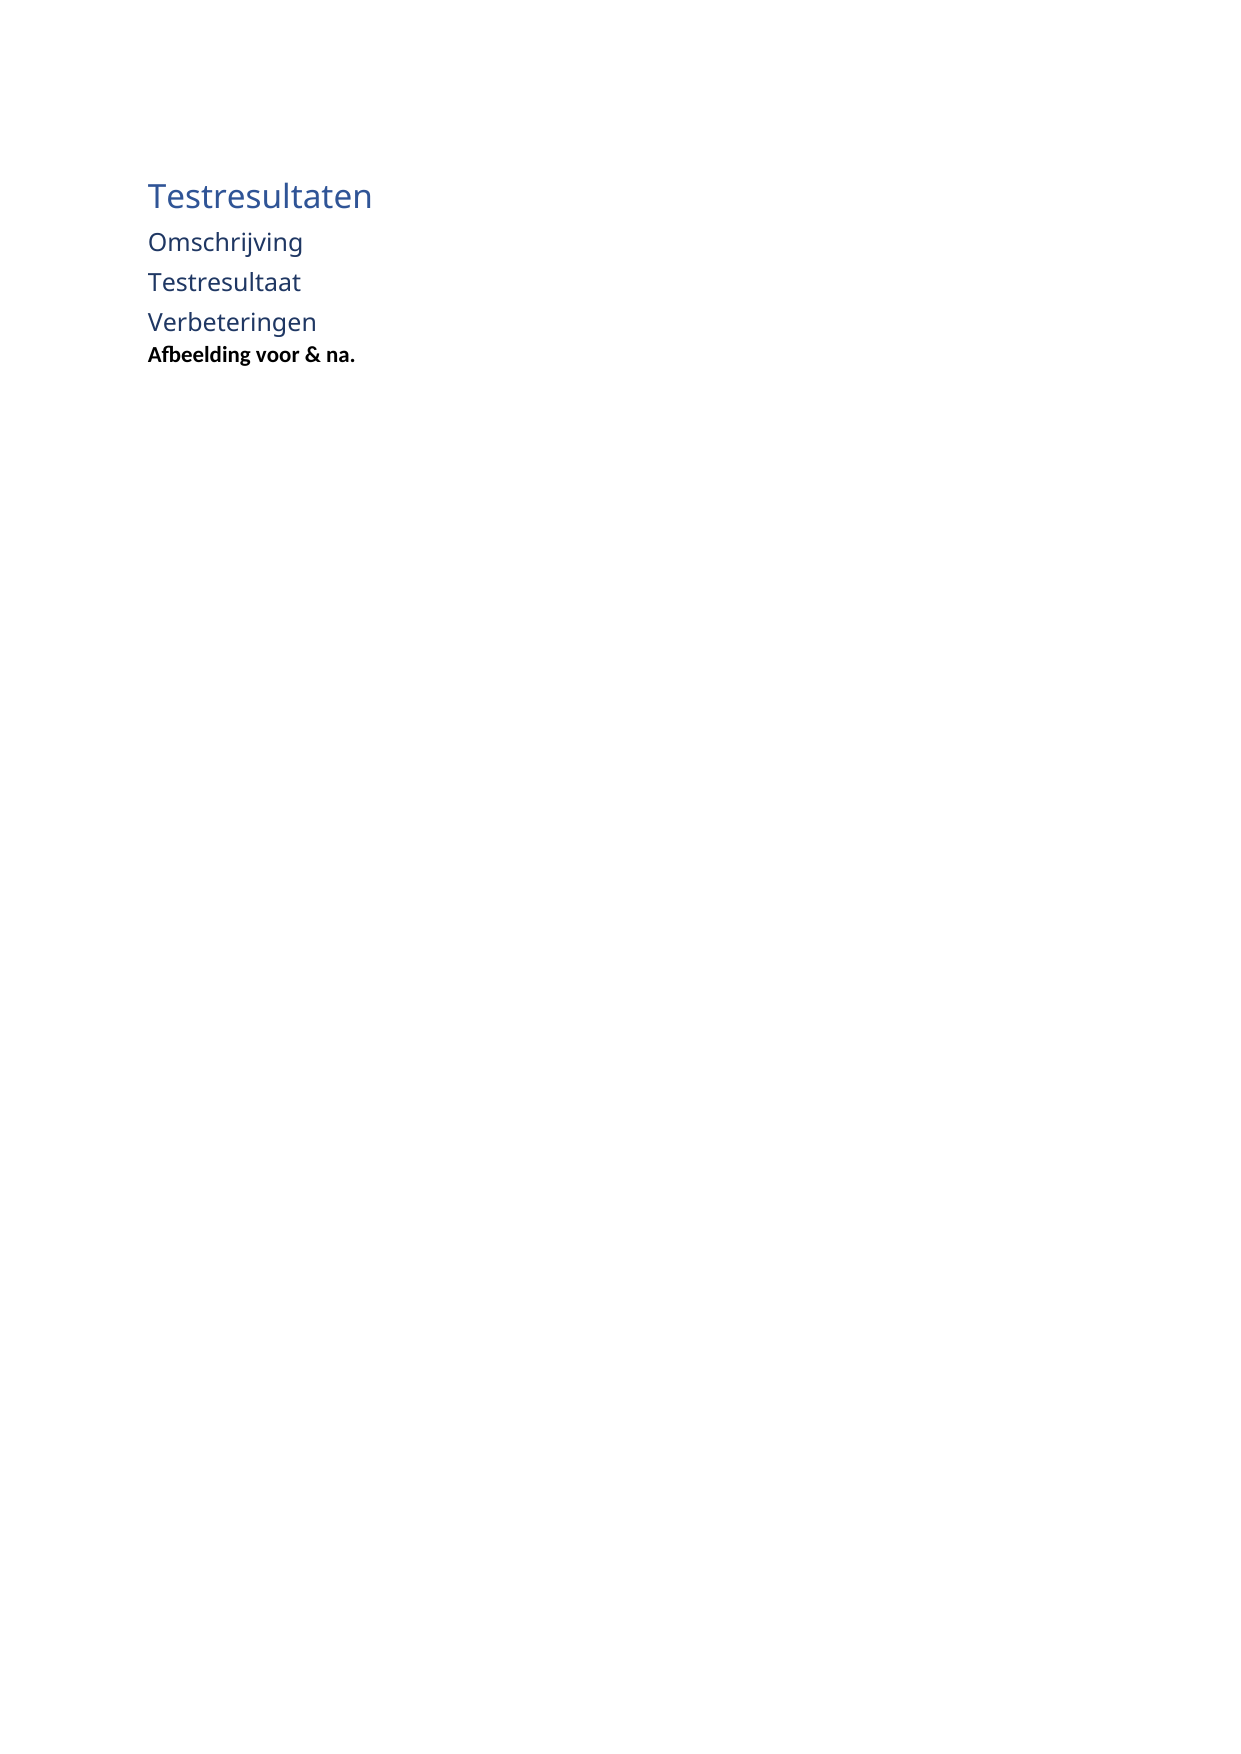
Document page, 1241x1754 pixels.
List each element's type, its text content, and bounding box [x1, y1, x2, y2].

text Afbeelding voor & na. [148, 340, 1093, 368]
subtitle Testresultaten [148, 173, 1093, 218]
subtitle Verbeteringen [148, 304, 1093, 338]
subtitle Testresultaat [148, 264, 1093, 298]
subtitle Omschrijving [148, 224, 1093, 258]
